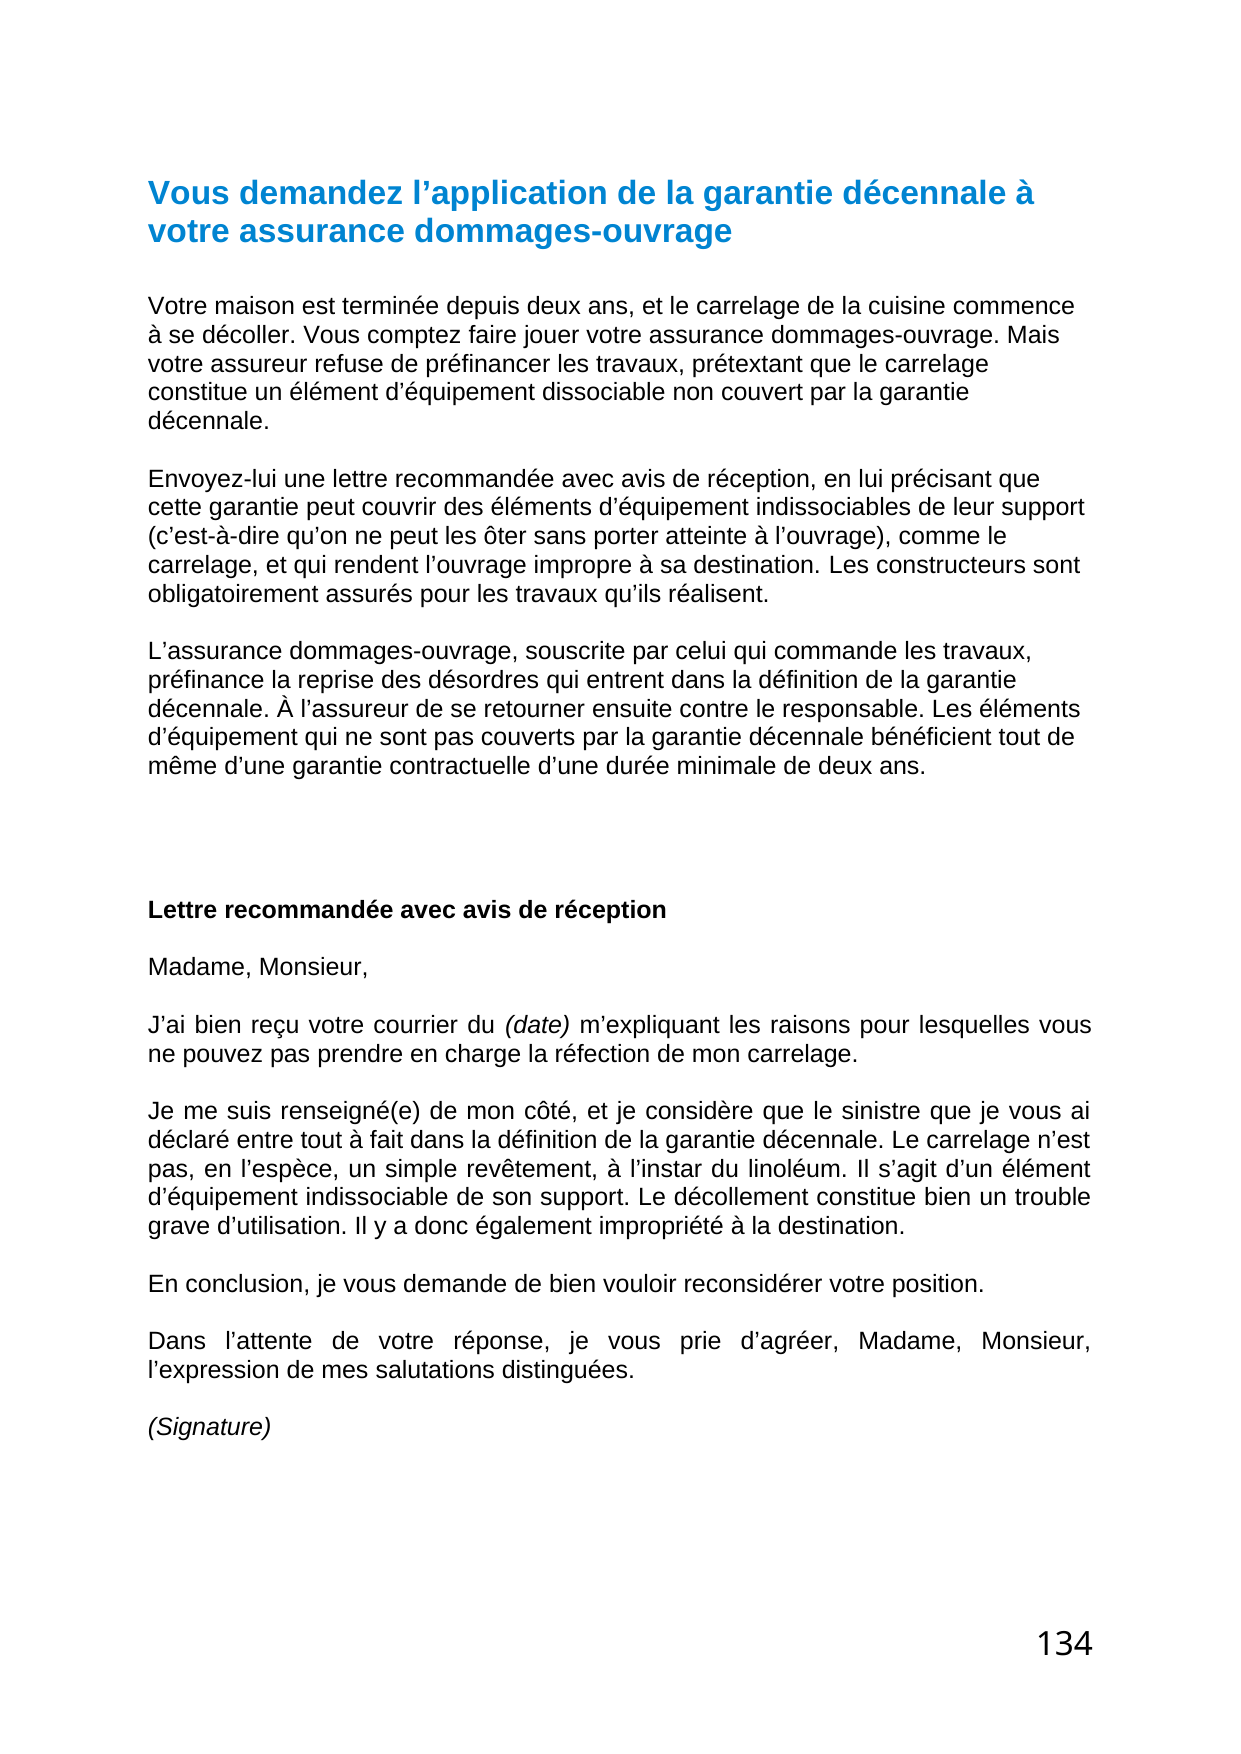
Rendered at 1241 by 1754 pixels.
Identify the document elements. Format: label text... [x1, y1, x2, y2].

text (Signature) [148, 1412, 1093, 1441]
subtitle Vous demandez l’application de la garantie décennale à votre assurance dommages-ouvrage [148, 173, 1093, 250]
text Je me suis renseigné(e) de mon côté, et je considère que le sinistre que je vous ai déclaré entre tout à fait dans la définition de la garantie décennale. Le carrelage n’est pas, en l’espèce, un simple revêtement, à l’instar du linoléum. Il s’agit d’un élément d’équipement indissociable de son support. Le décollement constitue bien un trouble grave d’utilisation. Il y a donc également impropriété à la destination. [148, 1096, 1093, 1240]
text Dans l’attente de votre réponse, je vous prie d’agréer, Madame, Monsieur, l’expression de mes salutations distinguées. [148, 1326, 1093, 1384]
text L’assurance dommages-ouvrage, souscrite par celui qui commande les travaux, préfinance la reprise des désordres qui entrent dans la définition de la garantie décennale. À l’assureur de se retourner ensuite contre le responsable. Les éléments d’équipement qui ne sont pas couverts par la garantie décennale bénéficient tout de même d’une garantie contractuelle d’une durée minimale de deux ans. [148, 636, 1093, 780]
text En conclusion, je vous demande de bien vouloir reconsidérer votre position. [148, 1269, 1093, 1297]
text Envoyez-lui une lettre recommandée avec avis de réception, en lui précisant que cette garantie peut couvrir des éléments d’équipement indissociables de leur support (c’est-à-dire qu’on ne peut les ôter sans porter atteinte à l’ouvrage), comme le carrelage, et qui rendent l’ouvrage impropre à sa destination. Les constructeurs sont obligatoirement assurés pour les travaux qu’ils réalisent. [148, 464, 1093, 607]
text Votre maison est terminée depuis deux ans, et le carrelage de la cuisine commence à se décoller. Vous comptez faire jouer votre assurance dommages-ouvrage. Mais votre assureur refuse de préfinancer les travaux, prétextant que le carrelage constitue un élément d’équipement dissociable non couvert par la garantie décennale. [148, 291, 1093, 435]
text Madame, Monsieur, [148, 952, 1093, 981]
text Lettre recommandée avec avis de réception [148, 895, 1093, 924]
text J’ai bien reçu votre courrier du (date) m’expliquant les raisons pour lesquelles vous ne pouvez pas prendre en charge la réfection de mon carrelage. [148, 1010, 1093, 1067]
